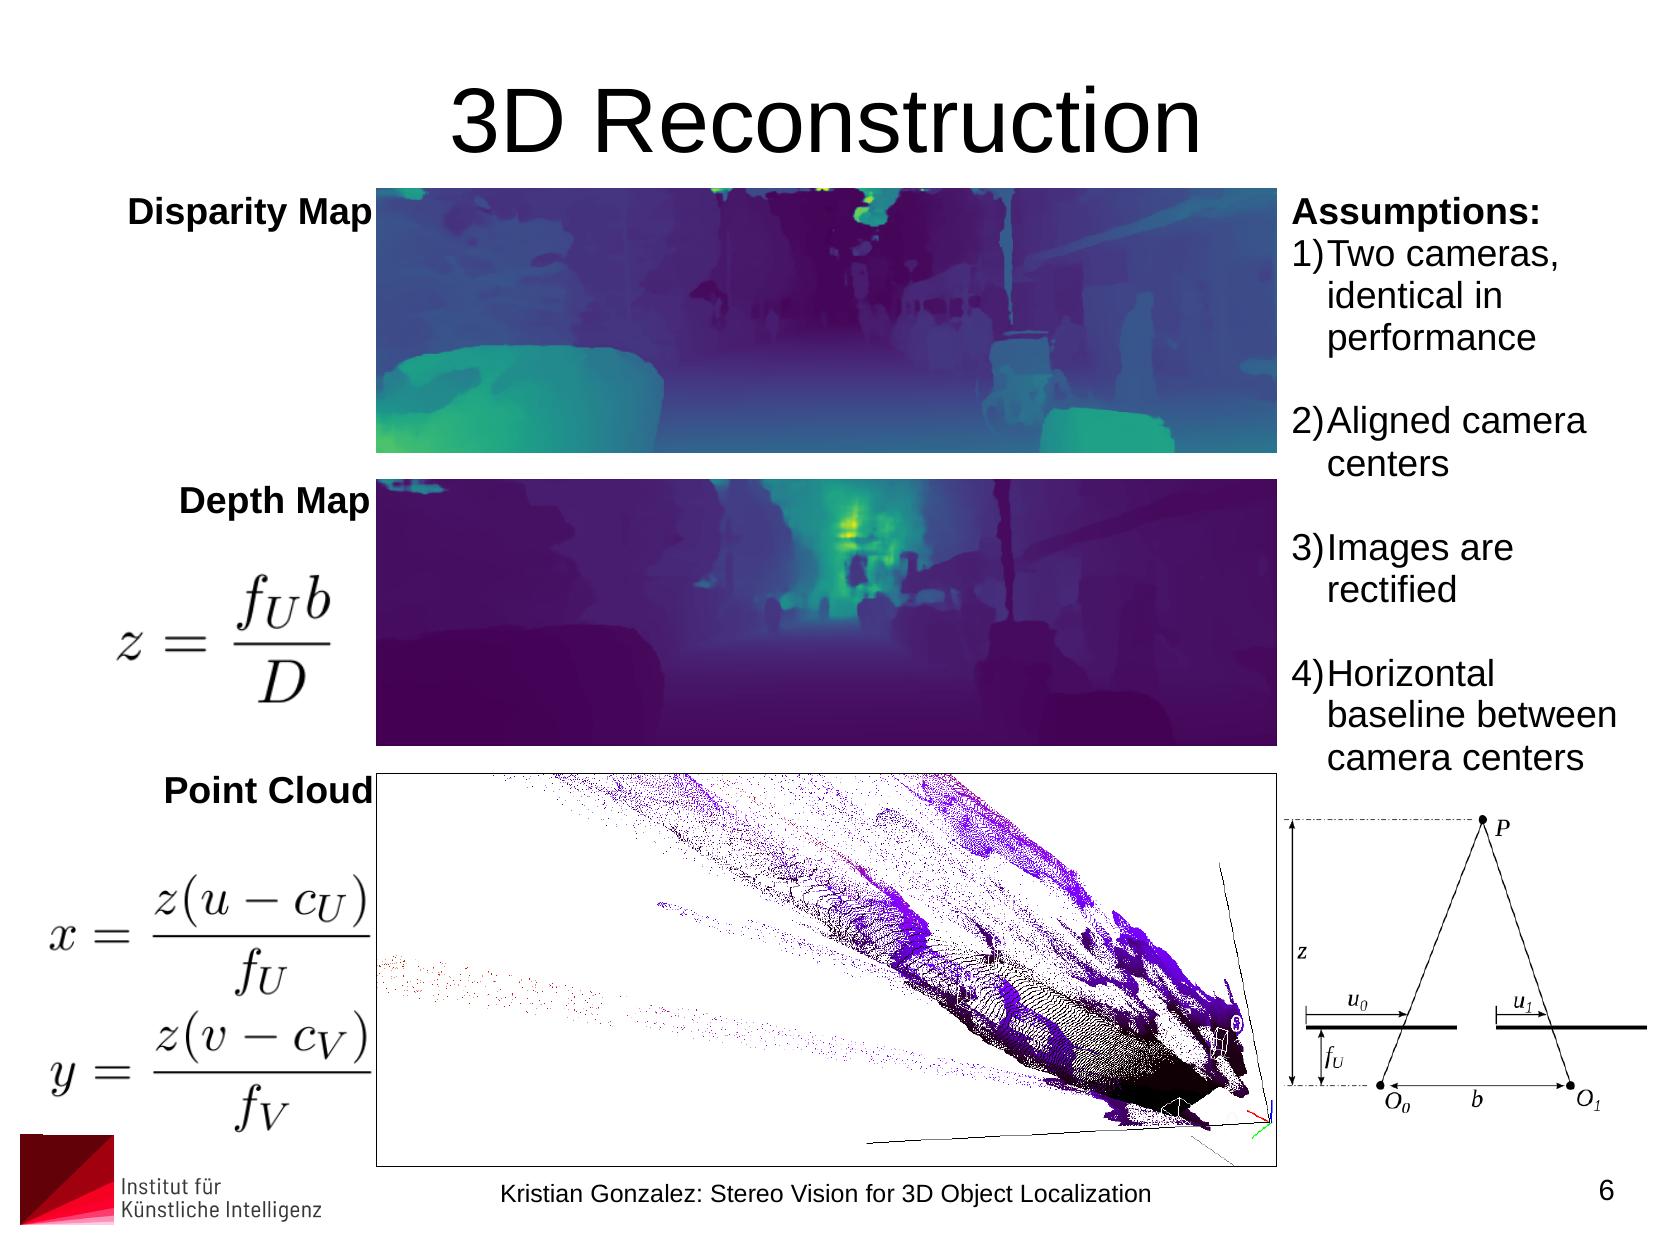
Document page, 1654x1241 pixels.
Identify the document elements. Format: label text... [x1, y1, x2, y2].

picture [376, 479, 1277, 746]
text_box Disparity Map [112, 182, 388, 240]
picture [1284, 815, 1647, 1113]
title 3D Reconstruction [170, 53, 1483, 188]
picture [108, 569, 346, 706]
picture [376, 188, 1276, 453]
text_box Point Cloud [148, 761, 390, 819]
picture [20, 773, 1277, 1225]
text_box Depth Map [164, 472, 386, 530]
text_box Assumptions: Two cameras, identical in performance Aligned camera centers Images are rectified Horizontal baseline between camera centers [1276, 182, 1654, 786]
